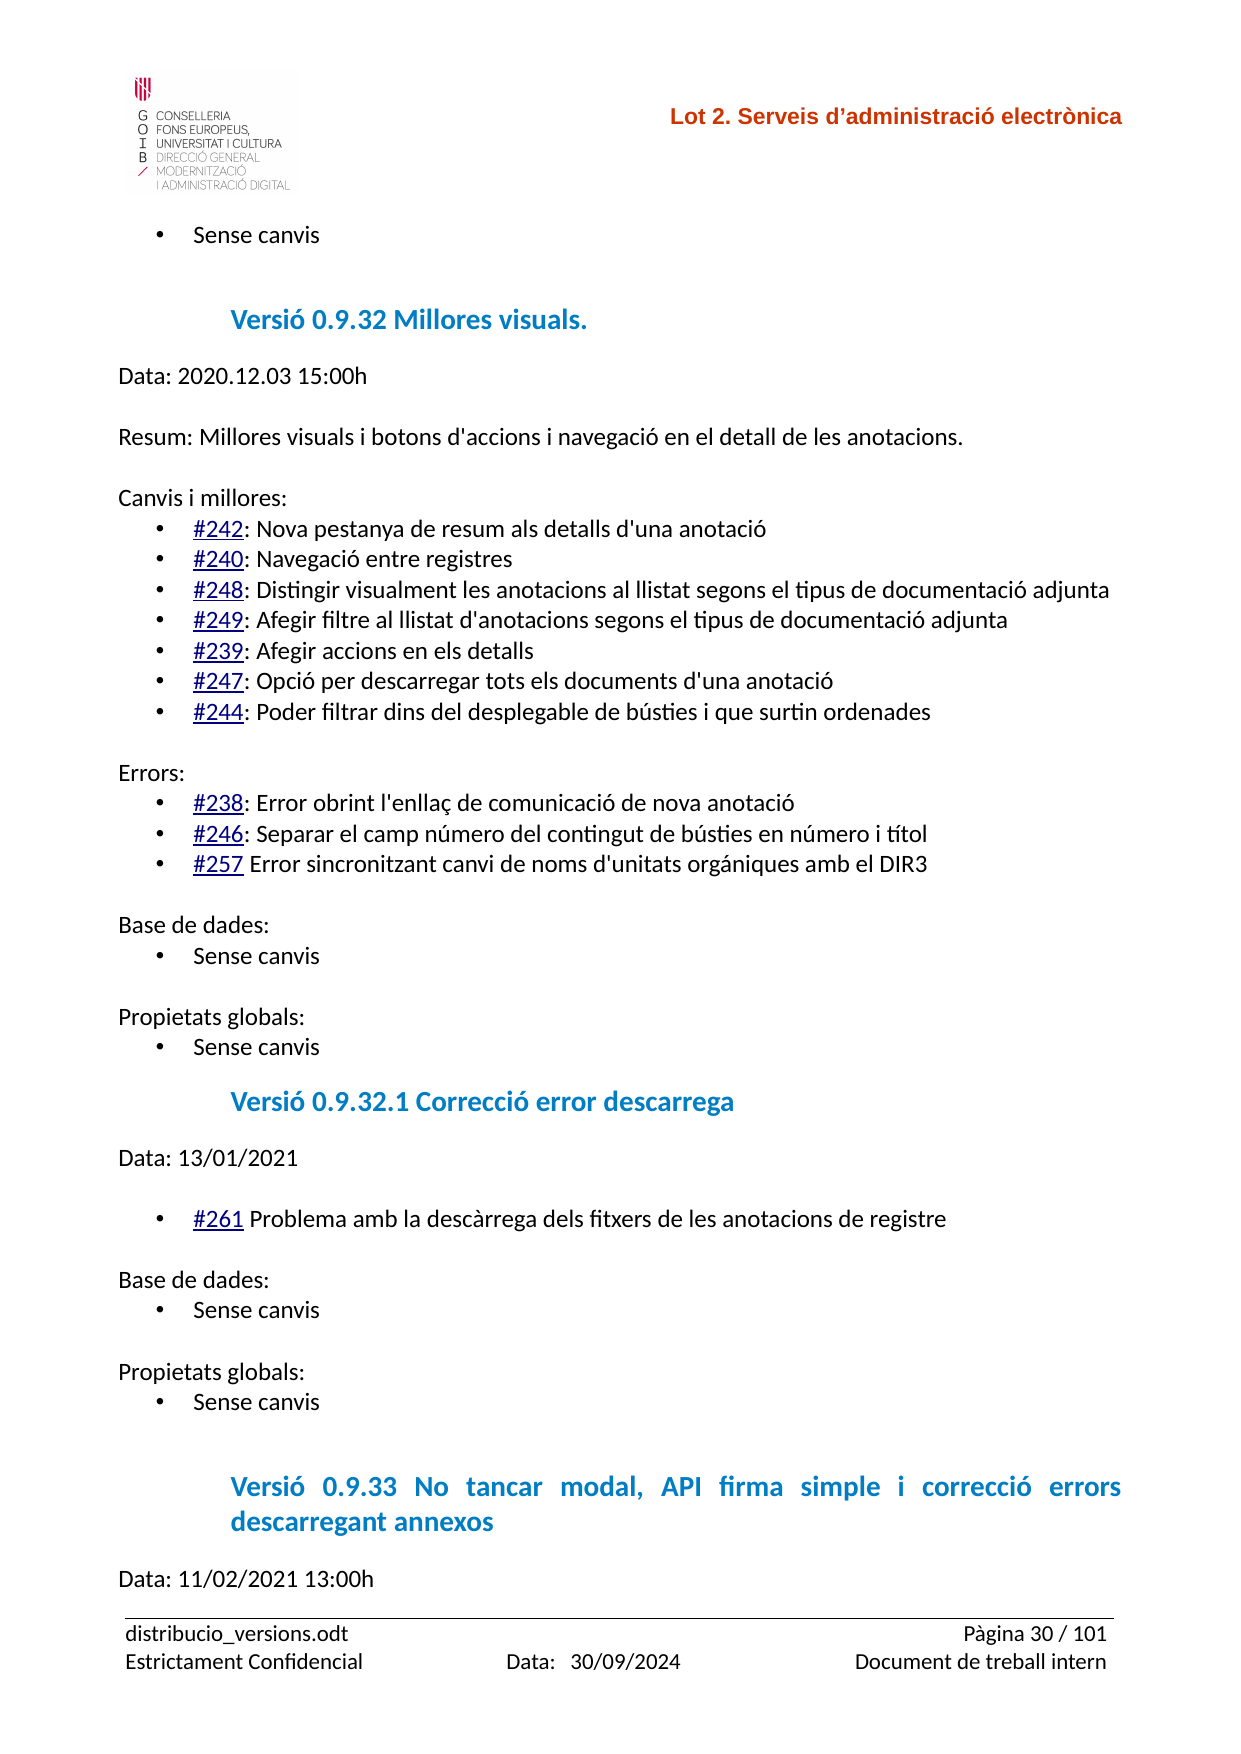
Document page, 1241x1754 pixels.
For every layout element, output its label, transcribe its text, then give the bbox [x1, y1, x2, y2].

list #247: Opció per descarregar tots els documents d'una anotació [156, 665, 1122, 696]
subtitle Versió 0.9.33 No tancar modal, API firma simple i correcció errors descarregant annexos [153, 1468, 1122, 1539]
text Base de dades: [118, 909, 1122, 940]
subtitle Versió 0.9.32 Millores visuals. [153, 301, 1122, 336]
list #246: Separar el camp número del contingut de bústies en número i títol [156, 818, 1122, 848]
list Sense canvis [156, 219, 1122, 250]
text Canvis i millores: [118, 482, 1122, 513]
text Data: 11/02/2021 13:00h [118, 1563, 1122, 1593]
picture [126, 70, 299, 197]
list #257 Error sincronitzant canvi de noms d'unitats orgániques amb el DIR3 [156, 848, 1122, 879]
text Propietats globals: [118, 1356, 1122, 1386]
list #242: Nova pestanya de resum als detalls d'una anotació [156, 513, 1122, 543]
list #239: Afegir accions en els detalls [156, 635, 1122, 665]
list Sense canvis [156, 1386, 1122, 1417]
list #248: Distingir visualment les anotacions al llistat segons el tipus de documentació adjunta [156, 574, 1122, 604]
text Base de dades: [118, 1264, 1122, 1294]
list #240: Navegació entre registres [156, 543, 1122, 574]
list #249: Afegir filtre al llistat d'anotacions segons el tipus de documentació adjunta [156, 604, 1122, 635]
list Sense canvis [156, 1294, 1122, 1325]
list Sense canvis [156, 940, 1122, 971]
text Propietats globals: [118, 1001, 1122, 1032]
list #244: Poder filtrar dins del desplegable de bústies i que surtin ordenades [156, 696, 1122, 726]
subtitle Versió 0.9.32.1 Correcció error descarrega [153, 1083, 1122, 1118]
text Data: 2020.12.03 15:00h [118, 360, 1122, 391]
text Data: 13/01/2021 [118, 1142, 1122, 1172]
list Sense canvis [156, 1032, 1122, 1062]
list #261 Problema amb la descàrrega dels fitxers de les anotacions de registre [156, 1203, 1122, 1233]
list #238: Error obrint l'enllaç de comunicació de nova anotació [156, 787, 1122, 818]
text Resum: Millores visuals i botons d'accions i navegació en el detall de les anotacions. [118, 421, 1122, 452]
text Errors: [118, 757, 1122, 787]
